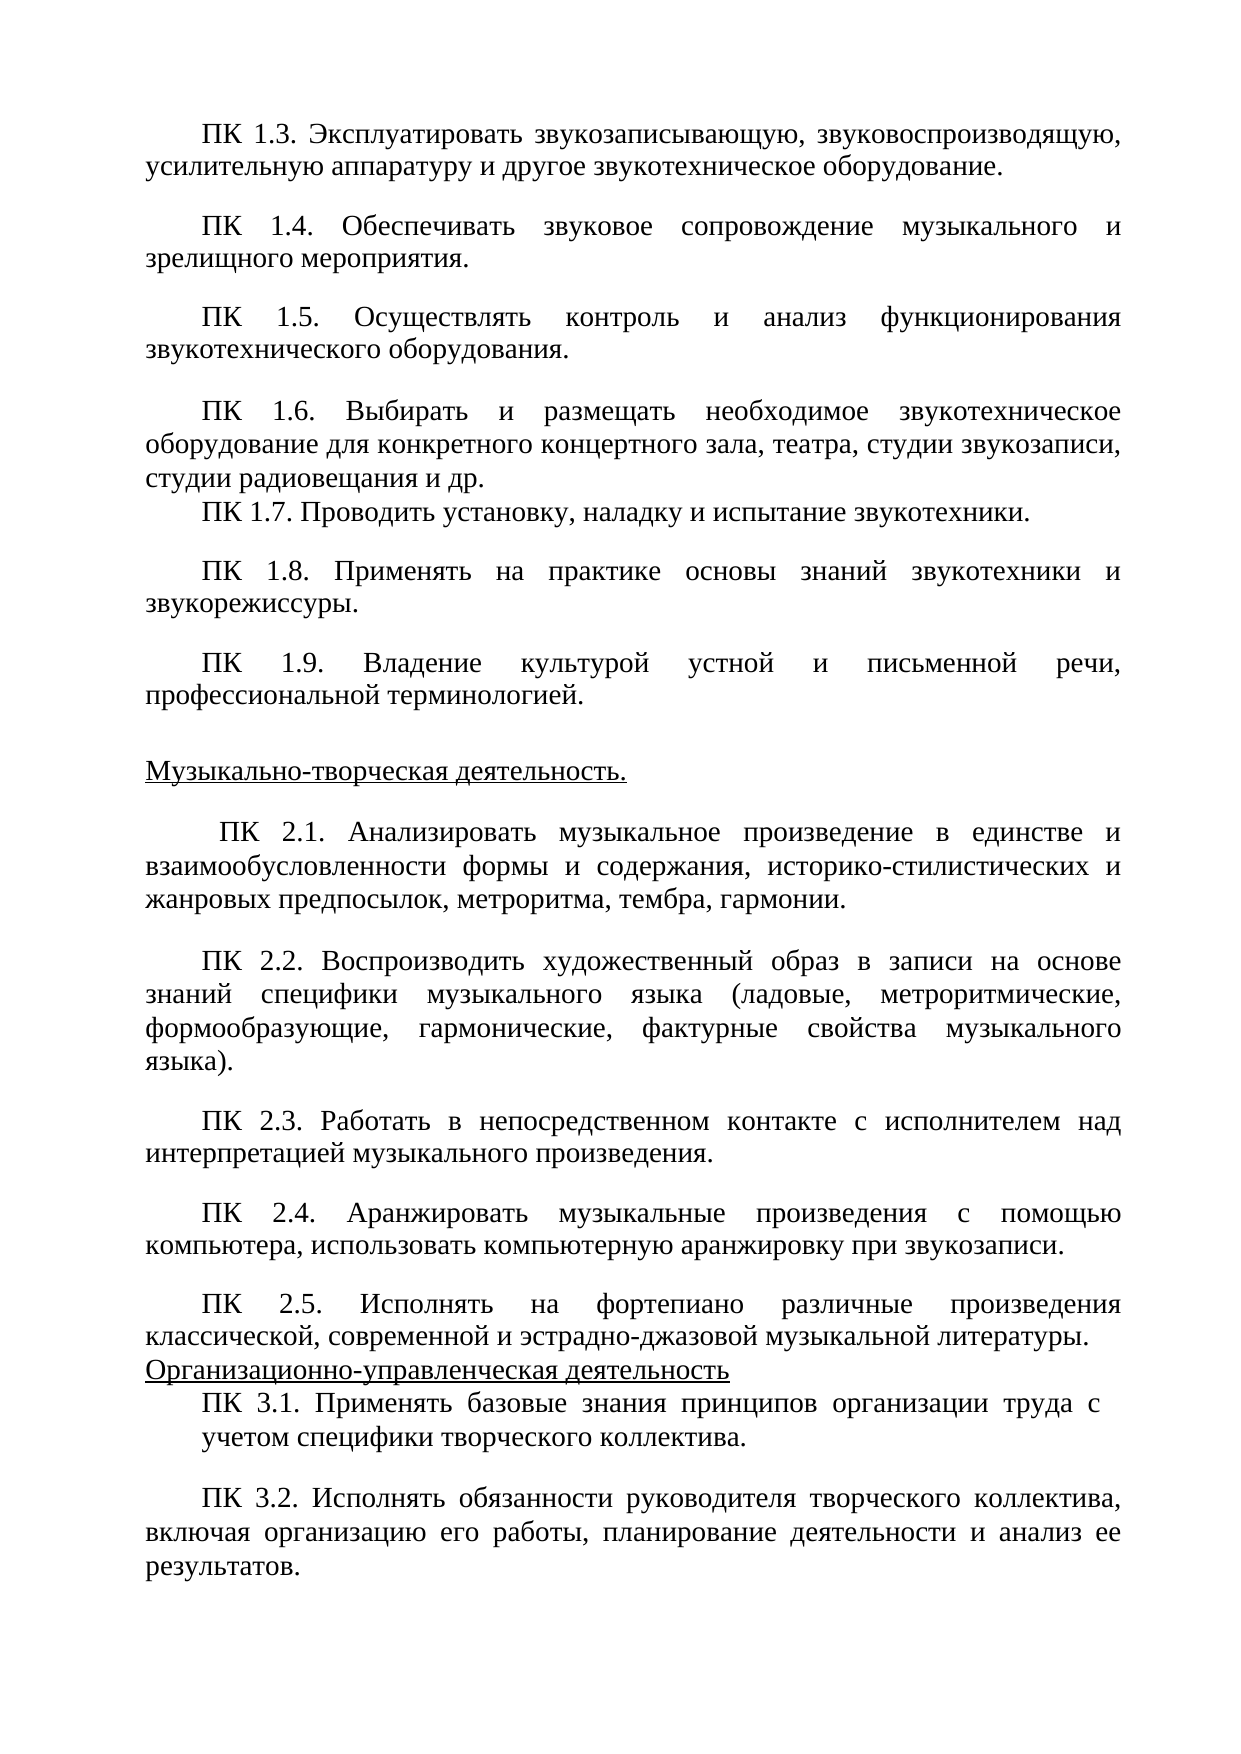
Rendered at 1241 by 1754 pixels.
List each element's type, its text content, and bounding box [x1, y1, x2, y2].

text ПК 1.6. Выбирать и размещать необходимое звукотехническое оборудование для конкретного концертного зала, театра, студии звукозаписи, студии радиовещания и др. [145, 393, 1122, 494]
text ПК 3.2. Исполнять обязанности руководителя творческого коллектива, включая организацию его работы, планирование деятельности и анализ ее результатов. [145, 1481, 1122, 1581]
text ПК 2.5. Исполнять на фортепиано различные произведения классической, современной и эстрадно-джазовой музыкальной литературы. [145, 1288, 1122, 1352]
text ПК 2.1. Анализировать музыкальное произведение в единстве и взаимообусловленности формы и содержания, историко-стилистических и жанровых предпосылок, метроритма, тембра, гармонии. [145, 814, 1122, 915]
text ПК 2.2. Воспроизводить художественный образ в записи на основе знаний специфики музыкального языка (ладовые, метроритмические, формообразующие, гармонические, фактурные свойства музыкального языка). [145, 943, 1122, 1077]
text ПК 3.1. Применять базовые знания принципов организации труда с учетом специфики творческого коллектива. [201, 1386, 1122, 1453]
text ПК 1.9. Владение культурой устной и письменной речи, профессиональной терминологией. [145, 647, 1122, 711]
text Организационно-управленческая деятельность [145, 1352, 1122, 1386]
text ПК 1.7. Проводить установку, наладку и испытание звукотехники. [201, 494, 1122, 527]
text ПК 1.3. Эксплуатировать звукозаписывающую, звуковоспроизводящую, усилительную аппаратуру и другое звукотехническое оборудование. [145, 118, 1122, 182]
text ПК 1.8. Применять на практике основы знаний звукотехники и звукорежиссуры. [145, 555, 1122, 619]
text ПК 2.3. Работать в непосредственном контакте с исполнителем над интерпретацией музыкального произведения. [145, 1105, 1122, 1169]
text ПК 1.5. Осуществлять контроль и анализ функционирования звукотехнического оборудования. [145, 301, 1122, 365]
text ПК 2.4. Аранжировать музыкальные произведения с помощью компьютера, использовать компьютерную аранжировку при звукозаписи. [145, 1197, 1122, 1260]
text Музыкально-творческая деятельность. [145, 753, 1122, 786]
text ПК 1.4. Обеспечивать звуковое сопровождение музыкального и зрелищного мероприятия. [145, 210, 1122, 273]
